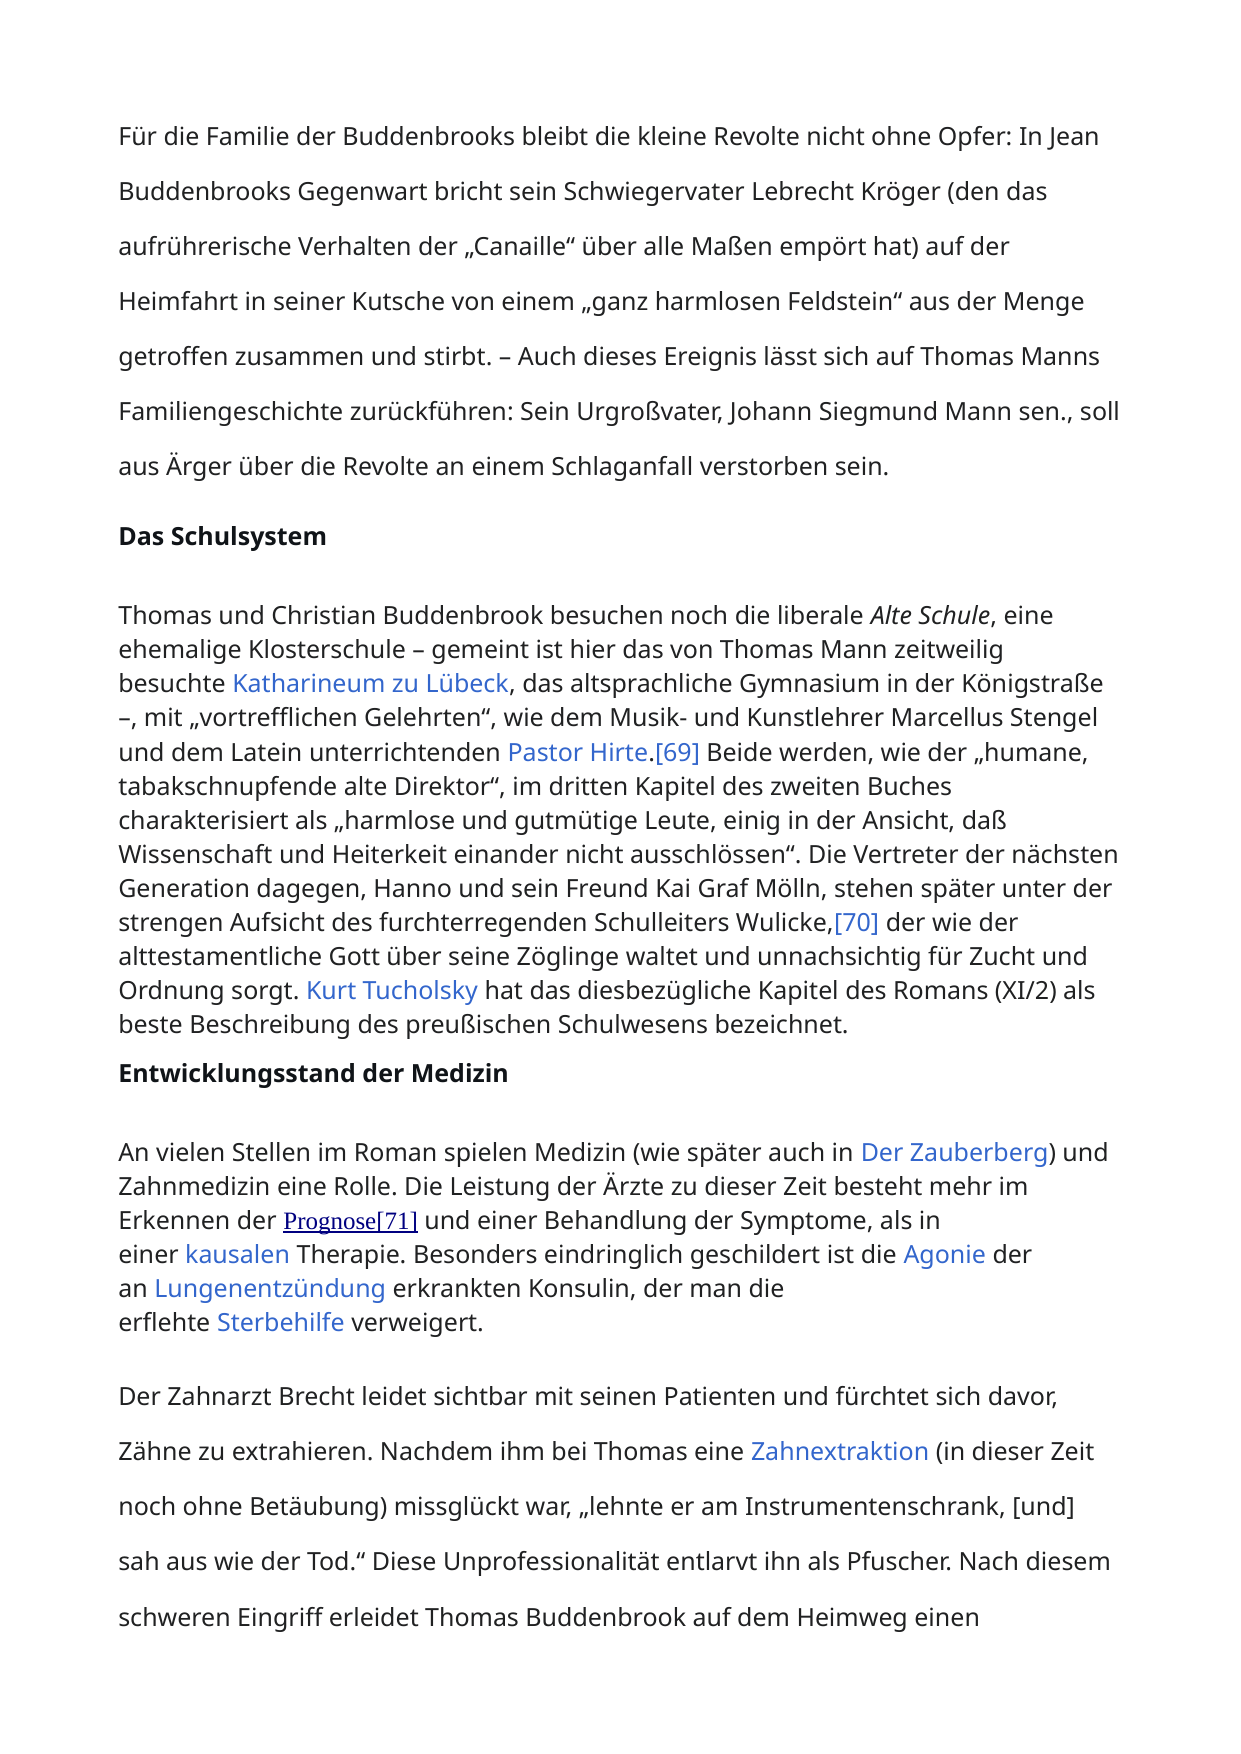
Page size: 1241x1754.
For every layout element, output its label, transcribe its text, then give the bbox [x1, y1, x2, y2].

text Für die Familie der Buddenbrooks bleibt die kleine Revolte nicht ohne Opfer: In Jean Buddenbrooks Gegenwart bricht sein Schwiegervater Lebrecht Kröger (den das aufrührerische Verhalten der „Canaille“ über alle Maßen empört hat) auf der Heimfahrt in seiner Kutsche von einem „ganz harmlosen Feldstein“ aus der Menge getroffen zusammen und stirbt. – Auch dieses Ereignis lässt sich auf Thomas Manns Familiengeschichte zurückführen: Sein Urgroßvater, Johann Siegmund Mann sen., soll aus Ärger über die Revolte an einem Schlaganfall verstorben sein. [118, 118, 1122, 483]
text Thomas und Christian Buddenbrook besuchen noch die liberale Alte Schule, eine ehemalige Klosterschule – gemeint ist hier das von Thomas Mann zeitweilig besuchte Katharineum zu Lübeck, das altsprachliche Gymnasium in der Königstraße –, mit „vortrefflichen Gelehrten“, wie dem Musik- und Kunstlehrer Marcellus Stengel und dem Latein unterrichtenden Pastor Hirte.[69] Beide werden, wie der „humane, tabakschnupfende alte Direktor“, im dritten Kapitel des zweiten Buches charakterisiert als „harmlose und gutmütige Leute, einig in der Ansicht, daß Wissenschaft und Heiterkeit einander nicht ausschlössen“. Die Vertreter der nächsten Generation dagegen, Hanno und sein Freund Kai Graf Mölln, stehen später unter der strengen Aufsicht des furchterregenden Schulleiters Wulicke,[70] der wie der alttestamentliche Gott über seine Zöglinge waltet und unnachsichtig für Zucht und Ordnung sorgt. Kurt Tucholsky hat das diesbezügliche Kapitel des Romans (XI/2) als beste Beschreibung des preußischen Schulwesens bezeichnet. [118, 598, 1122, 1041]
subtitle Entwicklungsstand der Medizin [118, 1055, 1122, 1089]
text An vielen Stellen im Roman spielen Medizin (wie später auch in Der Zauberberg) und Zahnmedizin eine Rolle. Die Leistung der Ärzte zu dieser Zeit besteht mehr im Erkennen der Prognose[71] und einer Behandlung der Symptome, als in einer kausalen Therapie. Besonders eindringlich geschildert ist die Agonie der an Lungenentzündung erkrankten Konsulin, der man die erflehte Sterbehilfe verweigert. [118, 1135, 1122, 1339]
subtitle Das Schulsystem [118, 518, 1122, 552]
text Der Zahnarzt Brecht leidet sichtbar mit seinen Patienten und fürchtet sich davor, Zähne zu extrahieren. Nachdem ihm bei Thomas eine Zahnextraktion (in dieser Zeit noch ohne Betäubung) missglückt war, „lehnte er am Instrumentenschrank, [und] sah aus wie der Tod.“ Diese Unprofessionalität entlarvt ihn als Pfuscher. Nach diesem schweren Eingriff erleidet Thomas Buddenbrook auf dem Heimweg einen [118, 1379, 1122, 1633]
